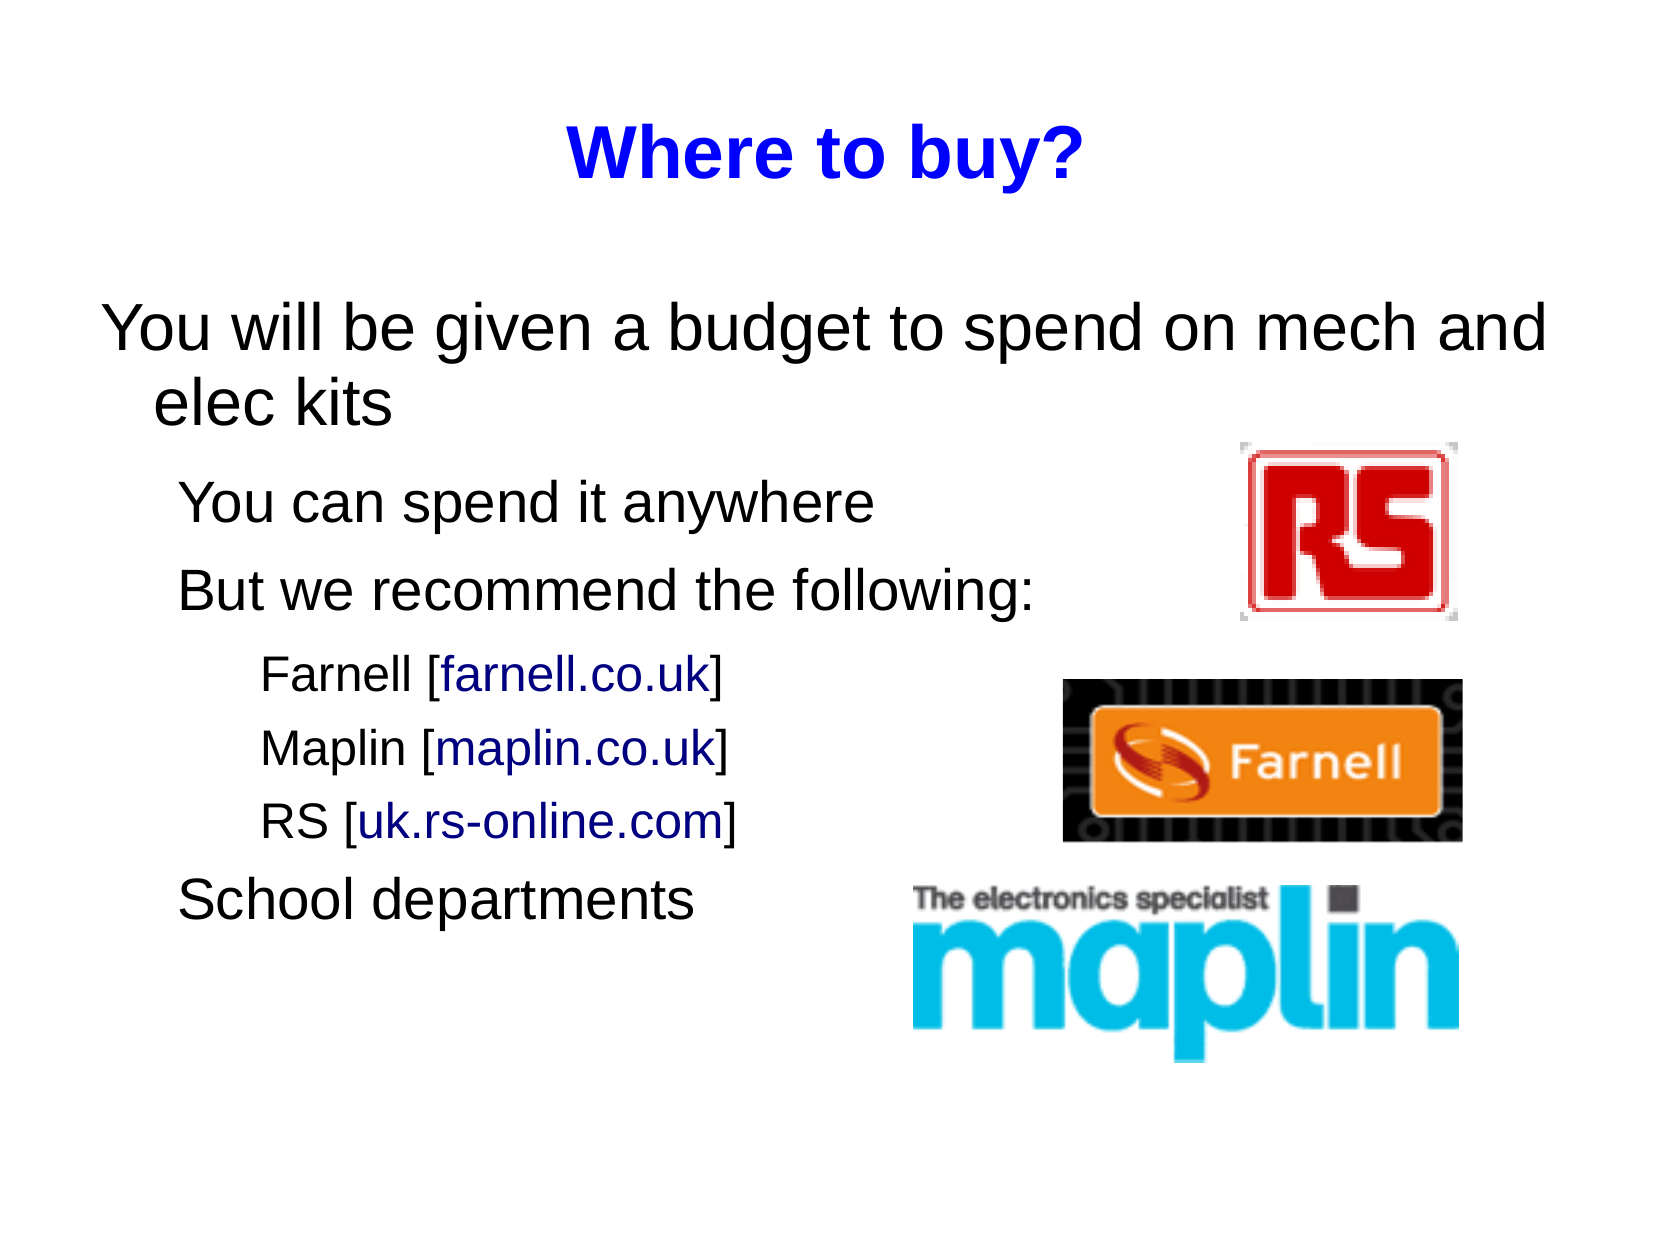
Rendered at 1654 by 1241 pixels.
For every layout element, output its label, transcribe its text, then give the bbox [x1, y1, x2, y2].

title Where to buy? [82, 56, 1571, 250]
picture [1240, 442, 1458, 621]
picture [1062, 679, 1463, 845]
list You will be given a budget to spend on mech and elec kits You can spend it anywhere But we recommend the following: Farnell [farnell.co.uk] Maplin [maplin.co.uk] RS [uk.rs-online.com] School departments [82, 290, 1571, 1094]
picture [913, 885, 1459, 1063]
